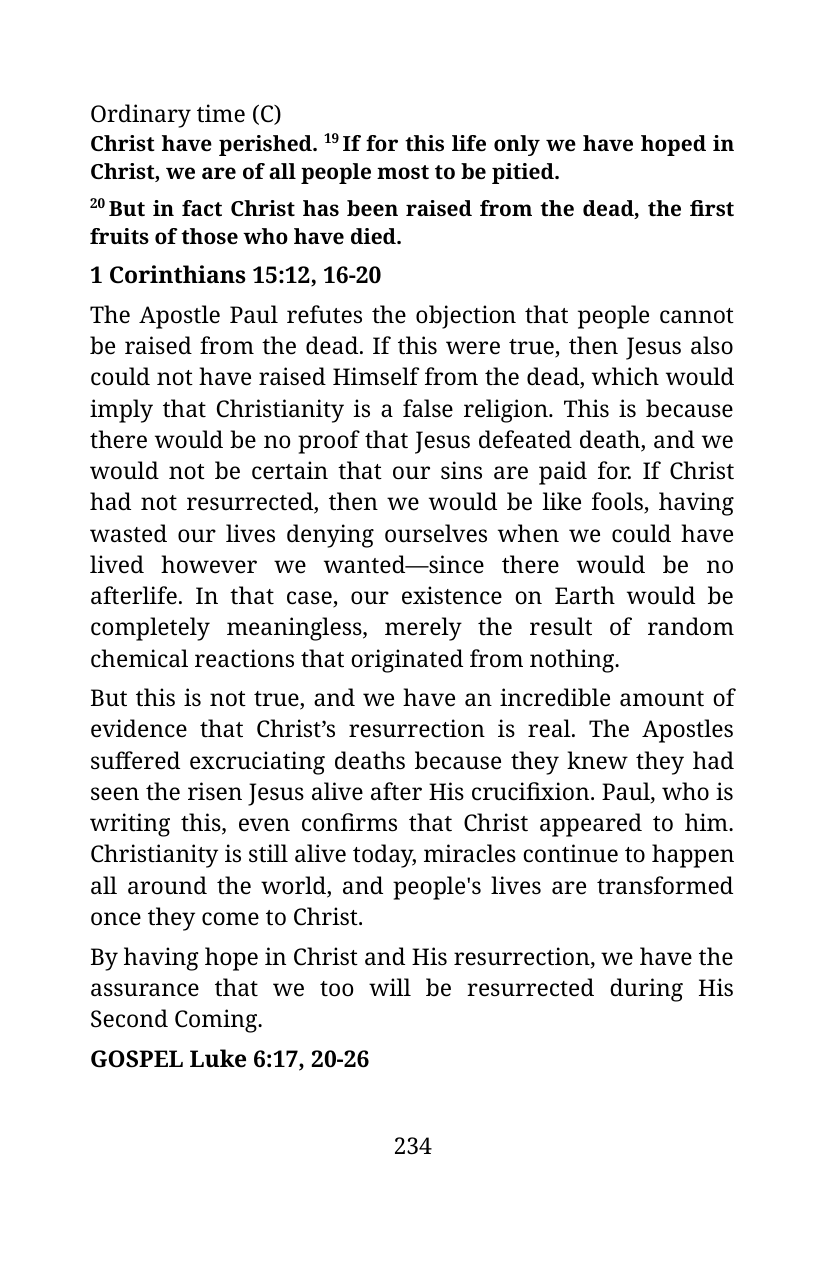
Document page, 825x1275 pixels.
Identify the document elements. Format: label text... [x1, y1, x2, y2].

text GOSPEL Luke 6:17, 20-26 [90, 1042, 735, 1074]
text The Apostle Paul refutes the objection that people cannot be raised from the dead. If this were true, then Jesus also could not have raised Himself from the dead, which would imply that Christianity is a false religion. This is because there would be no proof that Jesus defeated death, and we would not be certain that our sins are paid for. If Christ had not resurrected, then we would be like fools, having wasted our lives denying ourselves when we could have lived however we wanted—since there would be no afterlife. In that case, our existence on Earth would be completely meaningless, merely the result of random chemical reactions that originated from nothing. [90, 299, 735, 674]
text But this is not true, and we have an incredible amount of evidence that Christ’s resurrection is real. The Apostles suffered excruciating deaths because they knew they had seen the risen Jesus alive after His crucifixion. Paul, who is writing this, even confirms that Christ appeared to him. Christianity is still alive today, miracles continue to happen all around the world, and people's lives are transformed once they come to Christ. [90, 682, 735, 932]
text 1 Corinthians 15:12, 16-20 [90, 259, 735, 290]
text By having hope in Christ and His resurrection, we have the assurance that we too will be resurrected during His Second Coming. [90, 940, 735, 1034]
text Christ have perished. 19 If for this life only we have hoped in Christ, we are of all people most to be pitied. [90, 129, 735, 186]
text 20 But in fact Christ has been raised from the dead, the first fruits of those who have died. [90, 194, 735, 251]
